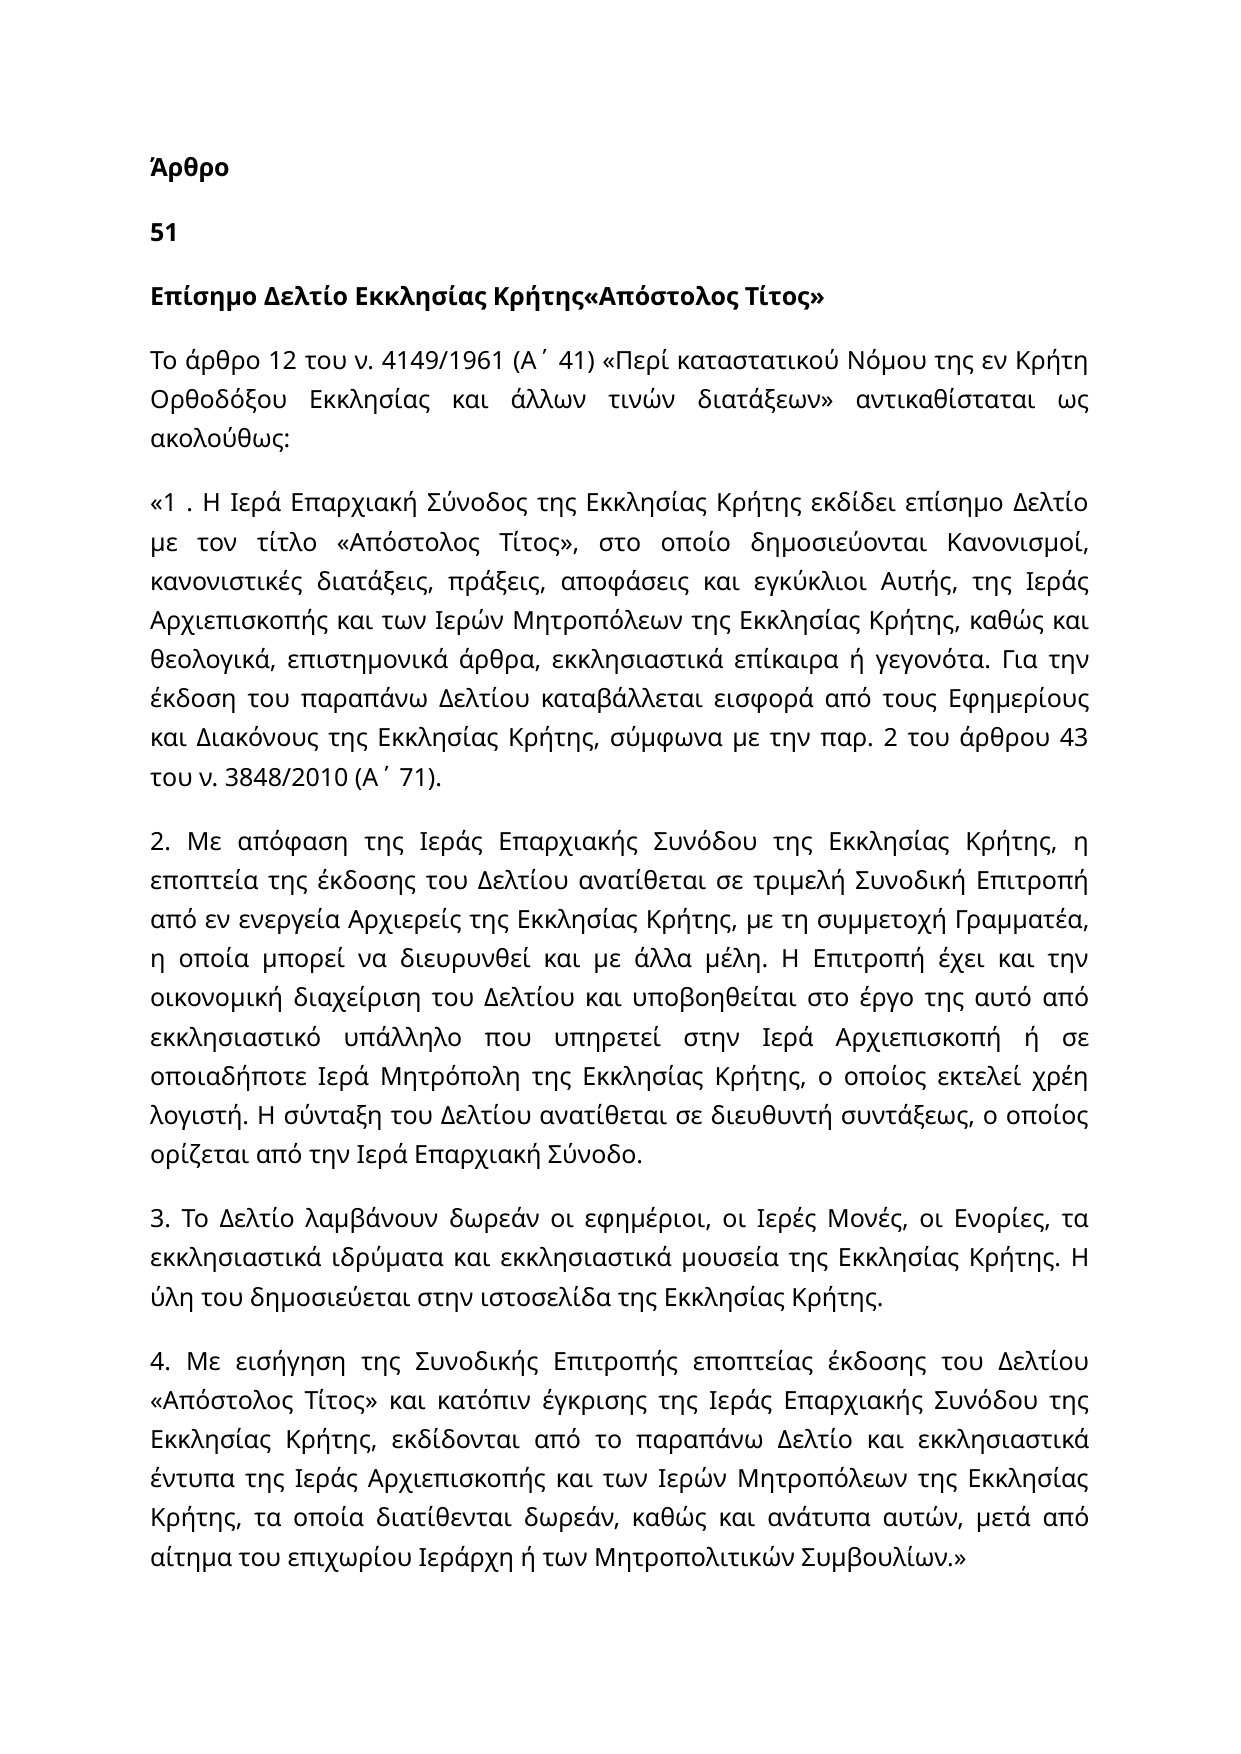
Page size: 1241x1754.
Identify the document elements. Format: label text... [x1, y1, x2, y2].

text 4. Με εισήγηση της Συνοδικής Επιτροπής εποπτείας έκδοσης του Δελτίου «Απόστολος Τίτος» και κατόπιν έγκρισης της Ιεράς Επαρχιακής Συνόδου της Εκκλησίας Κρήτης, εκδίδονται από το παραπάνω Δελτίο και εκκλησιαστικά έντυπα της Ιεράς Αρχιεπισκοπής και των Ιερών Μητροπόλεων της Εκκλησίας Κρήτης, τα οποία διατίθενται δωρεάν, καθώς και ανάτυπα αυτών, μετά από αίτημα του επιχωρίου Ιεράρχη ή των Μητροπολιτικών Συμβουλίων.» [150, 1343, 1090, 1573]
text 51 [150, 214, 1090, 248]
text Το άρθρο 12 του ν. 4149/1961 (Α΄ 41) «Περί καταστατικού Νόμου της εν Κρήτη Ορθοδόξου Εκκλησίας και άλλων τινών διατάξεων» αντικαθίσταται ως ακολούθως: [150, 342, 1090, 455]
text Επίσημο Δελτίο Εκκλησίας Κρήτης«Απόστολος Τίτος» [150, 278, 1090, 312]
text «1 . Η Ιερά Επαρχιακή Σύνοδος της Εκκλησίας Κρήτης εκδίδει επίσημο Δελτίο με τον τίτλο «Απόστολος Τίτος», στο οποίο δημοσιεύονται Κανονισμοί, κανονιστικές διατάξεις, πράξεις, αποφάσεις και εγκύκλιοι Αυτής, της Ιεράς Αρχιεπισκοπής και των Ιερών Μητροπόλεων της Εκκλησίας Κρήτης, καθώς και θεολογικά, επιστημονικά άρθρα, εκκλησιαστικά επίκαιρα ή γεγονότα. Για την έκδοση του παραπάνω Δελτίου καταβάλλεται εισφορά από τους Εφημερίους και Διακόνους της Εκκλησίας Κρήτης, σύμφωνα με την παρ. 2 του άρθρου 43 του ν. 3848/2010 (Α΄ 71). [150, 485, 1090, 793]
text Άρθρο [150, 150, 1090, 184]
text 2. Με απόφαση της Ιεράς Επαρχιακής Συνόδου της Εκκλησίας Κρήτης, η εποπτεία της έκδοσης του Δελτίου ανατίθεται σε τριμελή Συνοδική Επιτροπή από εν ενεργεία Αρχιερείς της Εκκλησίας Κρήτης, με τη συμμετοχή Γραμματέα, η οποία μπορεί να διευρυνθεί και με άλλα μέλη. Η Επιτροπή έχει και την οικονομική διαχείριση του Δελτίου και υποβοηθείται στο έργο της αυτό από εκκλησιαστικό υπάλληλο που υπηρετεί στην Ιερά Αρχιεπισκοπή ή σε οποιαδήποτε Ιερά Μητρόπολη της Εκκλησίας Κρήτης, ο οποίος εκτελεί χρέη λογιστή. Η σύνταξη του Δελτίου ανατίθεται σε διευθυντή συντάξεως, ο οποίος ορίζεται από την Ιερά Επαρχιακή Σύνοδο. [150, 823, 1090, 1171]
text 3. Το Δελτίο λαμβάνουν δωρεάν οι εφημέριοι, οι Ιερές Μονές, οι Ενορίες, τα εκκλησιαστικά ιδρύματα και εκκλησιαστικά μουσεία της Εκκλησίας Κρήτης. Η ύλη του δημοσιεύεται στην ιστοσελίδα της Εκκλησίας Κρήτης. [150, 1201, 1090, 1313]
